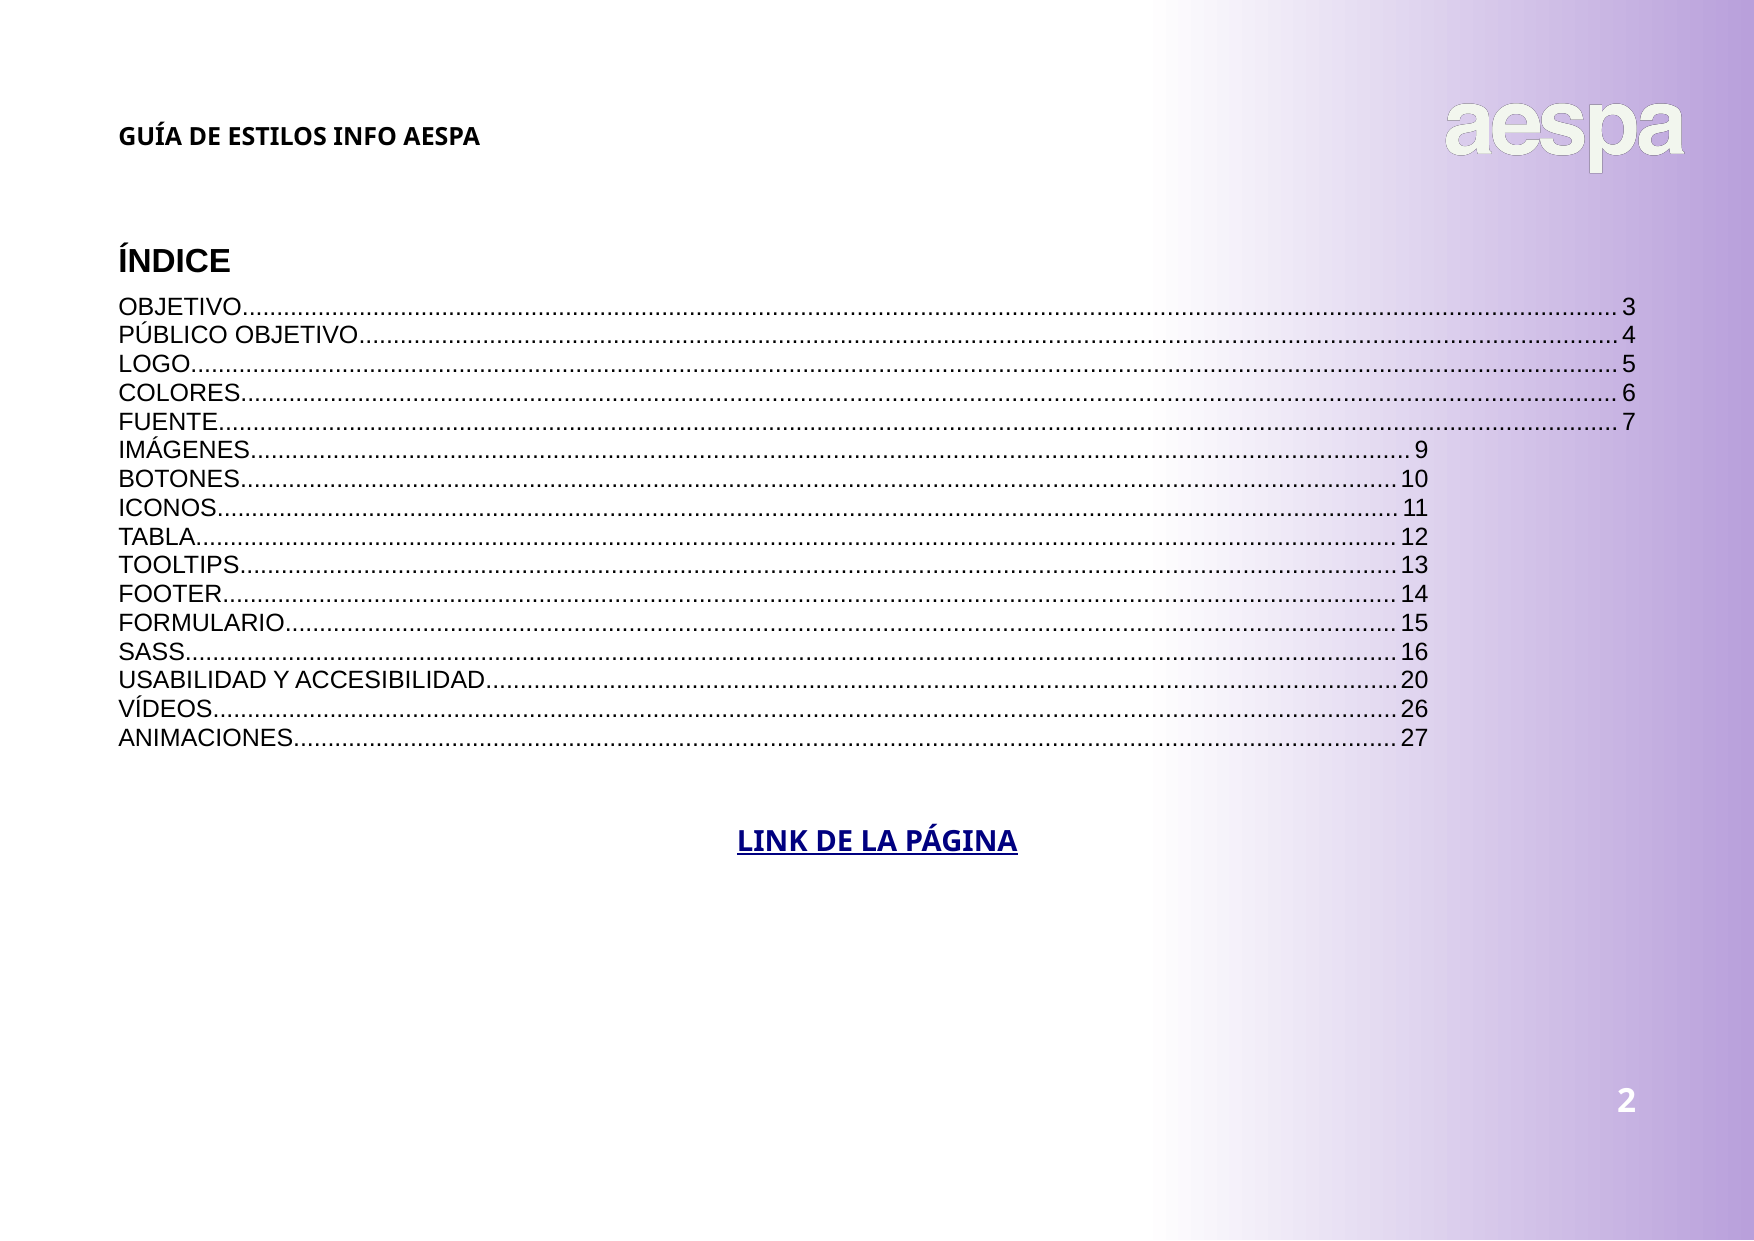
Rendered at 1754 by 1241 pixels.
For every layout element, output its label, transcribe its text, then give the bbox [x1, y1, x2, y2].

text LOGO 5 [118, 349, 1636, 378]
text FORMULARIO 15 [118, 608, 1636, 637]
subtitle ÍNDICE [118, 241, 1636, 279]
picture [1428, 88, 1703, 187]
text COLORES 6 [118, 378, 1636, 407]
text IMÁGENES 9 [118, 435, 1636, 464]
text USABILIDAD Y ACCESIBILIDAD 20 [118, 665, 1636, 694]
text FOOTER 14 [118, 579, 1636, 608]
text ANIMACIONES 27 [118, 723, 1636, 752]
text BOTONES 10 [118, 464, 1636, 493]
text LINK DE LA PÁGINA [118, 820, 1636, 859]
text OBJETIVO 3 [118, 292, 1636, 320]
text TABLA 12 [118, 522, 1636, 550]
text SASS 16 [118, 637, 1636, 665]
text VÍDEOS 26 [118, 694, 1636, 723]
text FUENTE 7 [118, 407, 1636, 435]
text ICONOS 11 [118, 493, 1636, 522]
text TOOLTIPS 13 [118, 550, 1636, 579]
text PÚBLICO OBJETIVO 4 [118, 320, 1636, 349]
